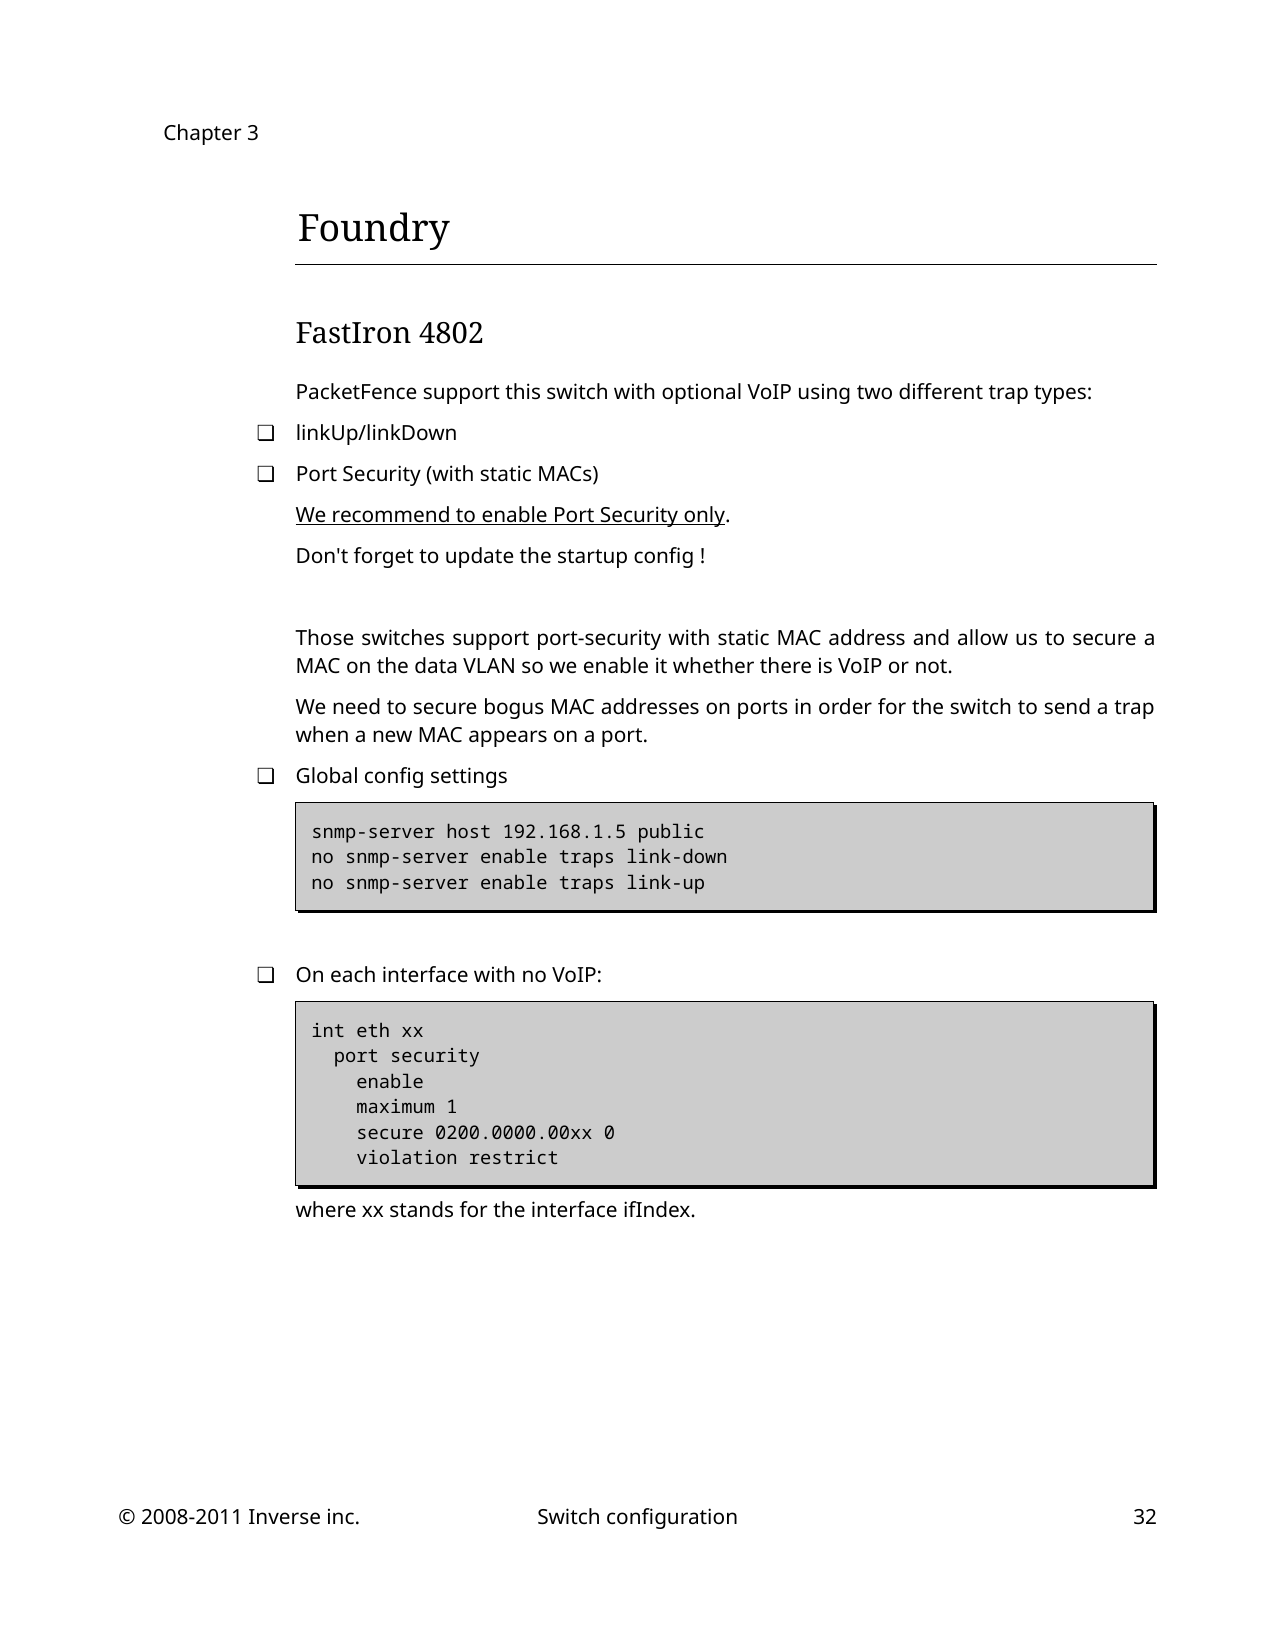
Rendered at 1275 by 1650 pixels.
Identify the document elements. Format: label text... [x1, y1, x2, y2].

text where xx stands for the interface ifIndex. [295, 1195, 1157, 1223]
text Those switches support port-security with static MAC address and allow us to secure a MAC on the data VLAN so we enable it whether there is VoIP or not. [295, 623, 1157, 679]
list ❏ On each interface with no VoIP: [256, 960, 1157, 989]
subtitle FastIron 4802 [295, 312, 1157, 352]
text We need to secure bogus MAC addresses on ports in order for the switch to send a trap when a new MAC appears on a port. [295, 692, 1157, 749]
list ❏ Global config settings [256, 761, 1157, 790]
text PacketFence support this switch with optional VoIP using two different trap types: [295, 377, 1157, 405]
list ❏ linkUp/linkDown [256, 418, 1157, 446]
text int eth xx port security enable maximum 1 secure 0200.0000.00xx 0 violation restrict [296, 1002, 1153, 1185]
list ❏ Port Security (with static MACs) [256, 459, 1157, 487]
text We recommend to enable Port Security only. [295, 500, 1157, 528]
text Don't forget to update the startup config ! [295, 541, 1157, 569]
subtitle Foundry [295, 201, 1157, 264]
text snmp-server host 192.168.1.5 public no snmp-server enable traps link-down no snmp-server enable traps link-up [296, 803, 1153, 910]
